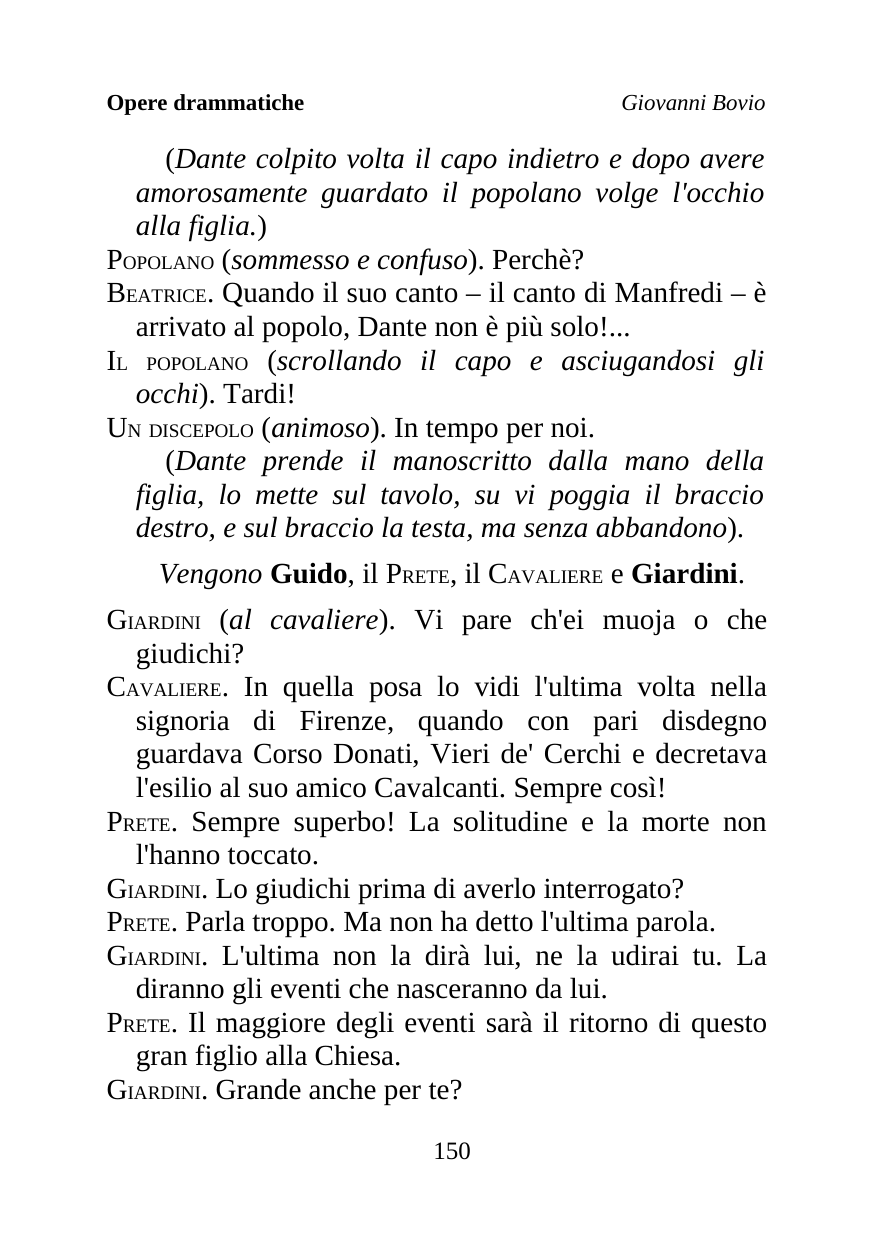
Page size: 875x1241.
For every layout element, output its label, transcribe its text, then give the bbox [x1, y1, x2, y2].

text Giardini (al cavaliere). Vi pare ch'ei muoja o che giudichi? [106, 602, 768, 669]
text Giardini. Grande anche per te? [106, 1072, 768, 1106]
text Vengono Guido, il Prete, il Cavaliere e Giardini. [106, 556, 768, 590]
text Cavaliere. In quella posa lo vidi l'ultima volta nella signoria di Firenze, quando con pari disdegno guardava Corso Donati, Vieri de' Cerchi e decretava l'esilio al suo amico Cavalcanti. Sempre così! [106, 669, 768, 804]
text Prete. Parla troppo. Ma non ha detto l'ultima parola. [106, 904, 768, 938]
text Prete. Il maggiore degli eventi sarà il ritorno di questo gran figlio alla Chiesa. [106, 1005, 768, 1072]
text Popolano (sommesso e confuso). Perchè? [106, 242, 768, 276]
text (Dante prende il manoscritto dalla mano della figlia, lo mette sul tavolo, su vi poggia il braccio destro, e sul braccio la testa, ma senza abbandono). [136, 443, 768, 544]
text Beatrice. Quando il suo canto – il canto di Manfredi – è arrivato al popolo, Dante non è più solo!... [106, 276, 768, 343]
text Prete. Sempre superbo! La solitudine e la morte non l'hanno toccato. [106, 804, 768, 871]
text Un discepolo (animoso). In tempo per noi. [106, 410, 768, 443]
text Il popolano (scrollando il capo e asciugandosi gli occhi). Tardi! [106, 343, 768, 410]
text Giardini. Lo giudichi prima di averlo interrogato? [106, 871, 768, 904]
text Giardini. L'ultima non la dirà lui, ne la udirai tu. La diranno gli eventi che nasceranno da lui. [106, 938, 768, 1005]
text (Dante colpito volta il capo indietro e dopo avere amorosamente guardato il popolano volge l'occhio alla figlia.) [136, 141, 768, 242]
